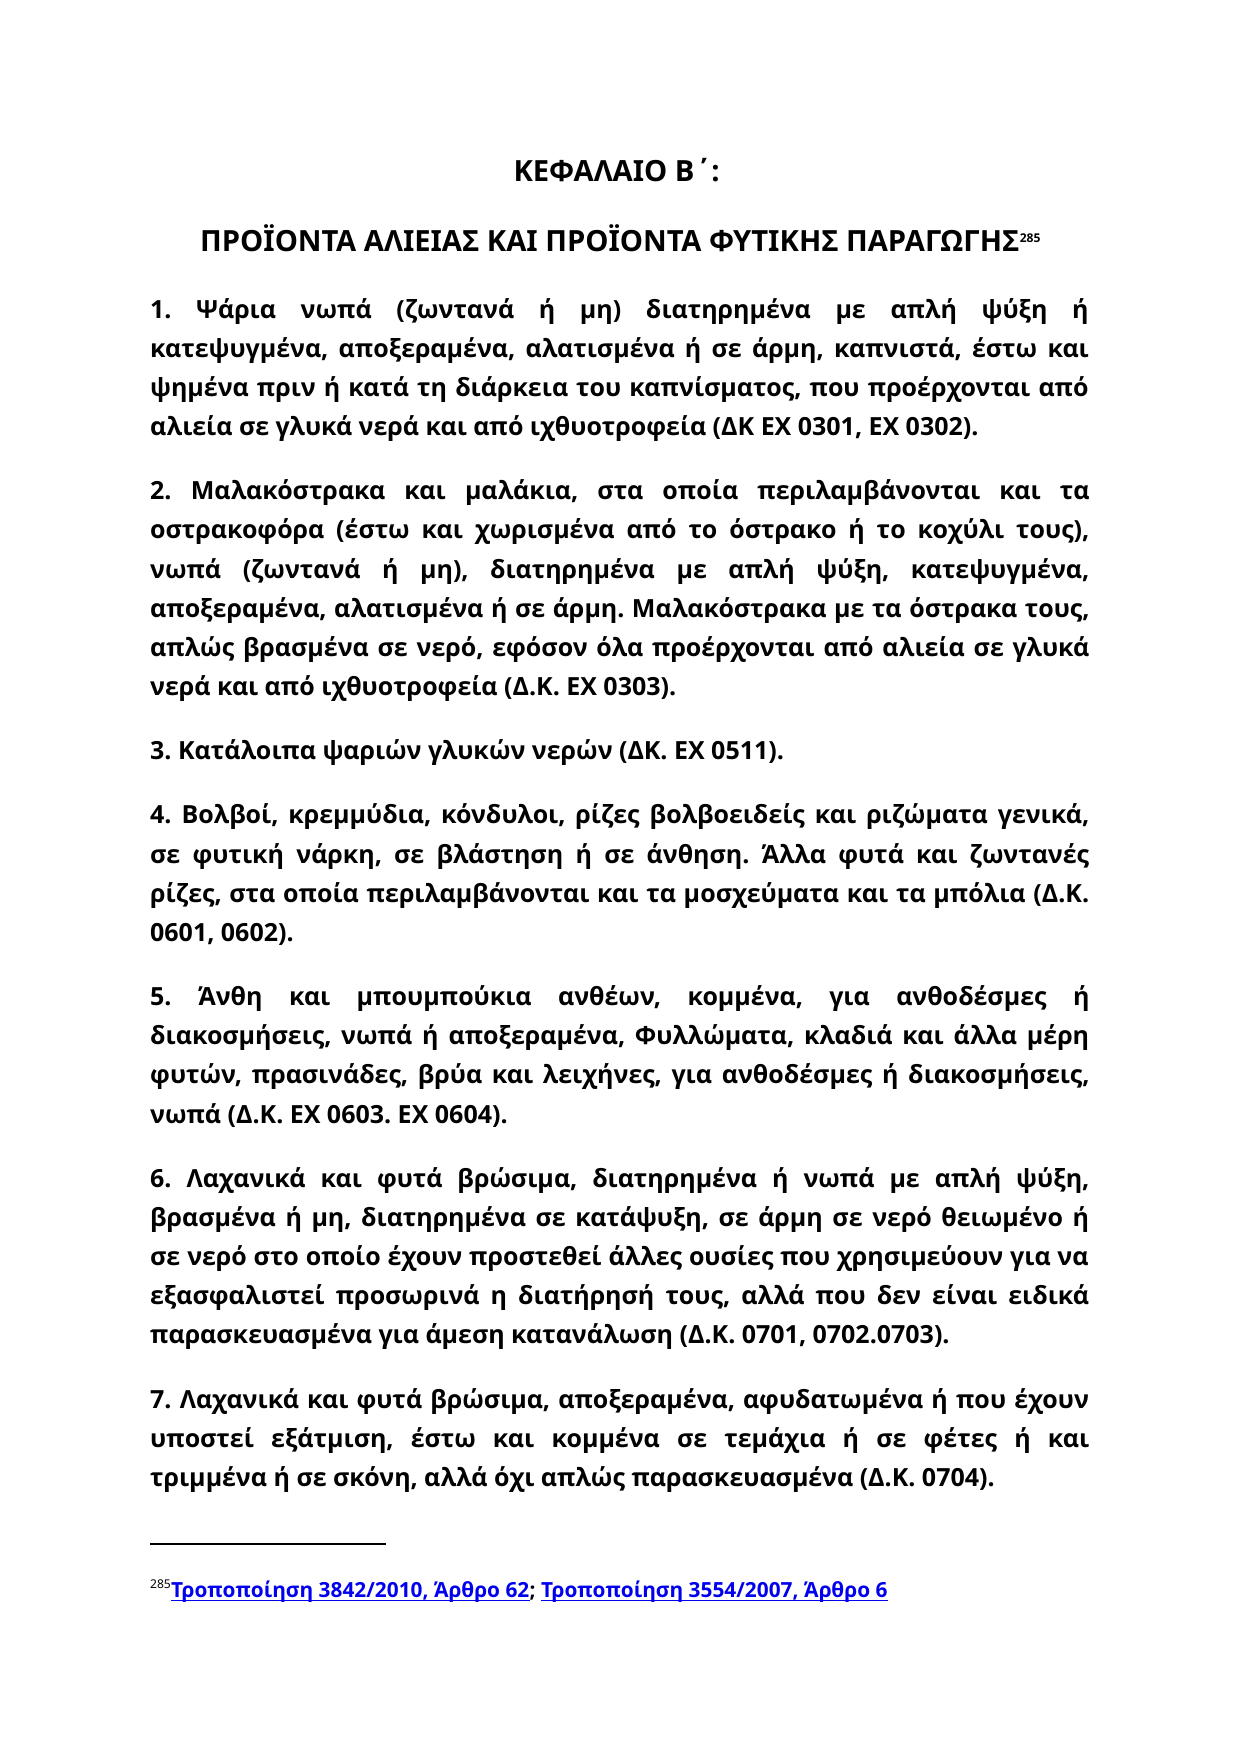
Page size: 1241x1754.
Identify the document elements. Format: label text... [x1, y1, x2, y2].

text 3. Κατάλοιπα ψαριών γλυκών νερών (ΔΚ. ΕΧ 0511). [150, 733, 1090, 767]
text 6. Λαχανικά και φυτά βρώσιμα, διατηρημένα ή νωπά με απλή ψύξη, βρασμένα ή μη, διατηρημένα σε κατάψυξη, σε άρμη σε νερό θειωμένο ή σε νερό στο οποίο έχουν προστεθεί άλλες ουσίες που χρησιμεύουν για να εξασφαλιστεί προσωρινά η διατήρησή τους, αλλά που δεν είναι ειδικά παρασκευασμένα για άμεση κατανάλωση (Δ.Κ. 0701, 0702.0703). [150, 1160, 1090, 1351]
text 7. Λαχανικά και φυτά βρώσιμα, αποξεραμένα, αφυδατωμένα ή που έχουν υποστεί εξάτμιση, έστω και κομμένα σε τεμάχια ή σε φέτες ή και τριμμένα ή σε σκόνη, αλλά όχι απλώς παρασκευασμένα (Δ.Κ. 0704). [150, 1381, 1090, 1494]
subtitle ΚΕΦΑΛΑΙΟ Β΄: [150, 150, 1090, 190]
text 5. Άνθη και μπουμπούκια ανθέων, κομμένα, για ανθοδέσμες ή διακοσμήσεις, νωπά ή αποξεραμένα, Φυλλώματα, κλαδιά και άλλα μέρη φυτών, πρασινάδες, βρύα και λειχήνες, για ανθοδέσμες ή διακοσμήσεις, νωπά (Δ.Κ. ΕΧ 0603. ΕΧ 0604). [150, 979, 1090, 1130]
text 2. Μαλακόστρακα και μαλάκια, στα οποία περιλαμβάνονται και τα οστρακοφόρα (έστω και χωρισμένα από το όστρακο ή το κοχύλι τους), νωπά (ζωντανά ή μη), διατηρημένα με απλή ψύξη, κατεψυγμένα, αποξεραμένα, αλατισμένα ή σε άρμη. Μαλακόστρακα με τα όστρακα τους, απλώς βρασμένα σε νερό, εφόσον όλα προέρχονται από αλιεία σε γλυκά νερά και από ιχθυοτροφεία (Δ.Κ. ΕΧ 0303). [150, 473, 1090, 703]
text 4. Βολβοί, κρεμμύδια, κόνδυλοι, ρίζες βολβοειδείς και ριζώματα γενικά, σε φυτική νάρκη, σε βλάστηση ή σε άνθηση. Άλλα φυτά και ζωντανές ρίζες, στα οποία περιλαμβάνονται και τα μοσχεύματα και τα μπόλια (Δ.Κ. 0601, 0602). [150, 797, 1090, 949]
subtitle ΠΡΟΪΟΝΤΑ ΑΛΙΕΙΑΣ ΚΑΙ ΠΡΟΪΟΝΤΑ ΦΥΤΙΚΗΣ ΠΑΡΑΓΩΓΗΣ [150, 221, 1090, 260]
text 1. Ψάρια νωπά (ζωντανά ή μη) διατηρημένα με απλή ψύξη ή κατεψυγμένα, αποξεραμένα, αλατισμένα ή σε άρμη, καπνιστά, έστω και ψημένα πριν ή κατά τη διάρκεια του καπνίσματος, που προέρχονται από αλιεία σε γλυκά νερά και από ιχθυοτροφεία (ΔΚ ΕΧ 0301, ΕΧ 0302). [150, 291, 1090, 443]
text Τροποποίηση 3842/2010, Άρθρο 62; Τροποποίηση 3554/2007, Άρθρο 6 [150, 1576, 1090, 1604]
